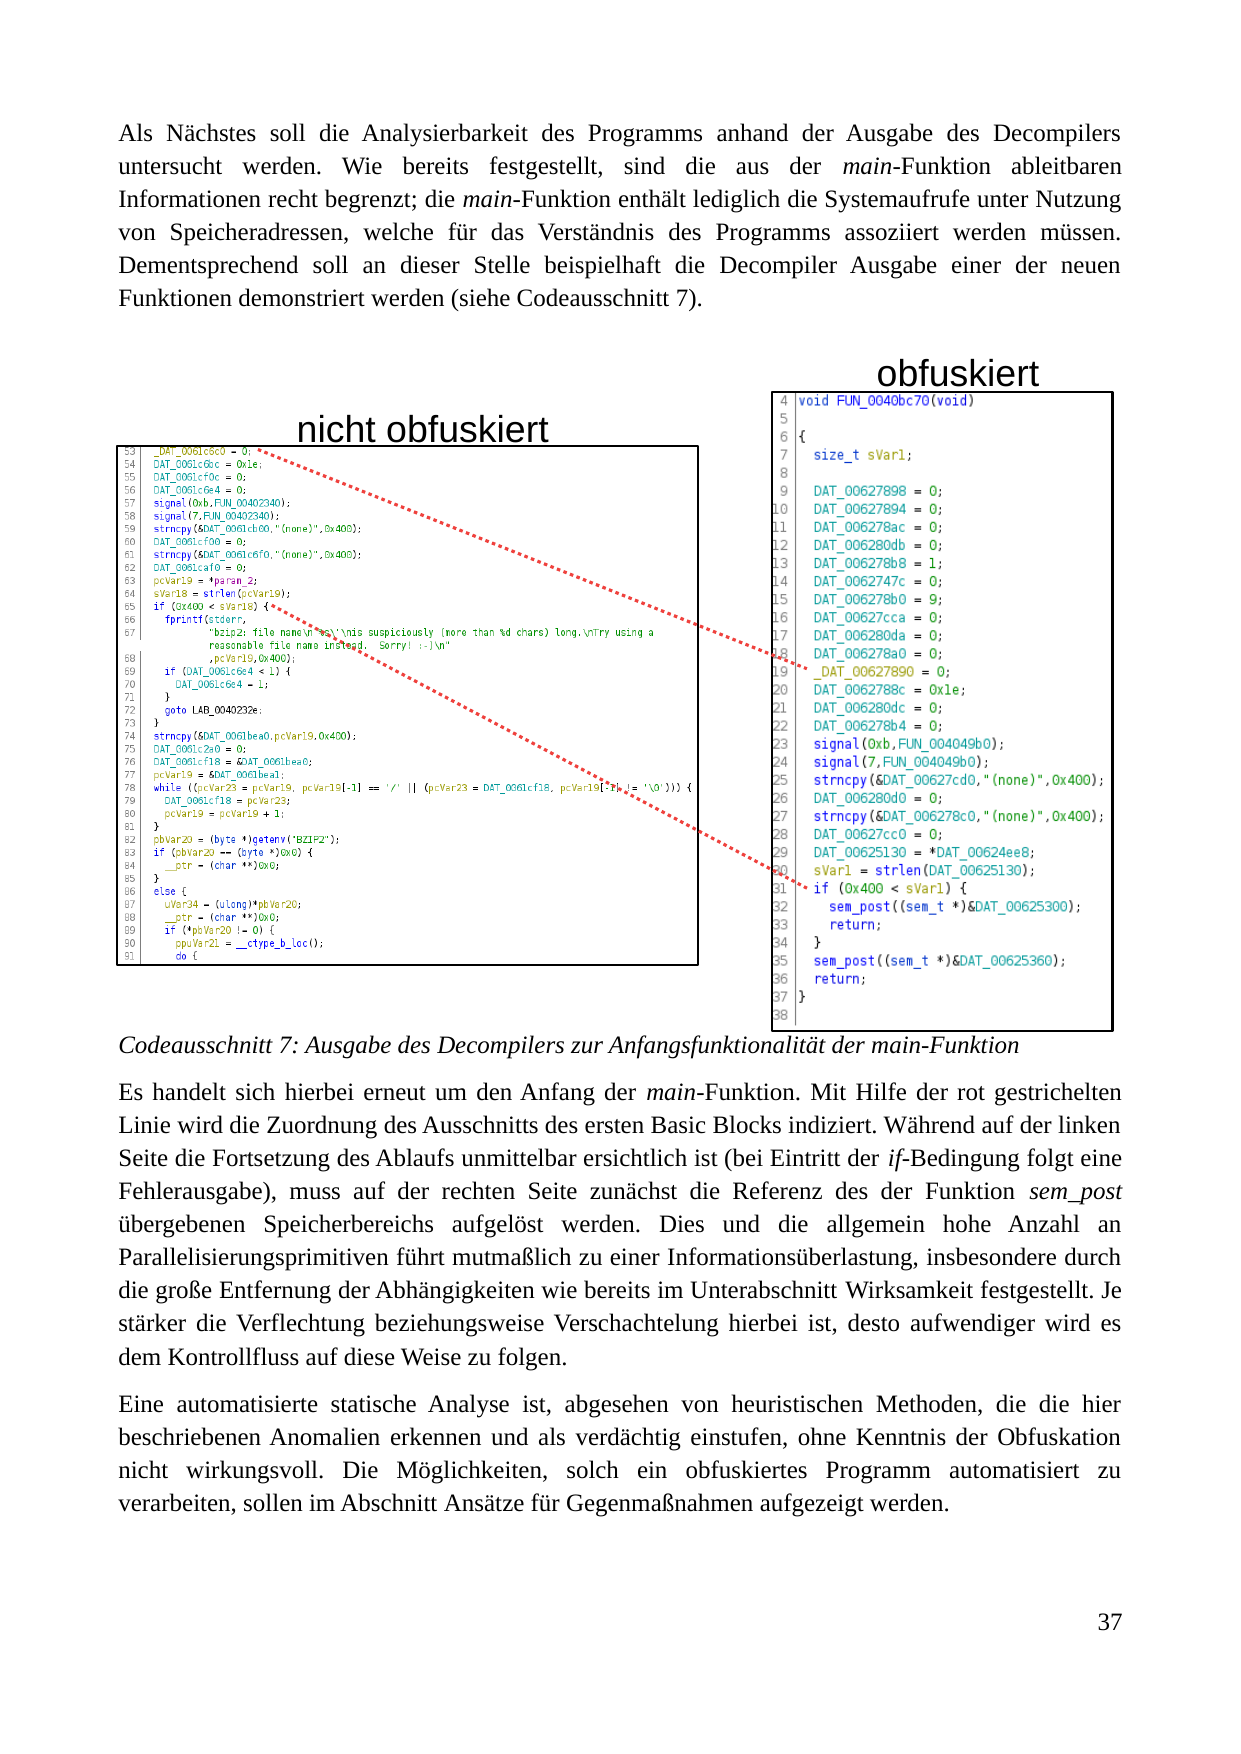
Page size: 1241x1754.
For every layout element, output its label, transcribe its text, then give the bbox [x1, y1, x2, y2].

picture [118, 447, 697, 964]
text Es handelt sich hierbei erneut um den Anfang der main-Funktion. Mit Hilfe der rot gestrichelten Linie wird die Zuordnung des Ausschnitts des ersten Basic Blocks indiziert. Während auf der linken Seite die Fortsetzung des Ablaufs unmittelbar ersichtlich ist (bei Eintritt der if-Bedingung folgt eine Fehlerausgabe), muss auf der rechten Seite zunächst die Referenz des der Funktion sem_post übergebenen Speicherbereichs aufgelöst werden. Dies und die allgemein hohe Anzahl an Parallelisierungsprimitiven führt mutmaßlich zu einer Informationsüberlastung, insbesondere durch die große Entfernung der Abhängigkeiten wie bereits im Unterabschnitt Wirksamkeit festgestellt. Je stärker die Verflechtung beziehungsweise Verschachtelung hierbei ist, desto aufwendiger wird es dem Kontrollfluss auf diese Weise zu folgen. [118, 1077, 1122, 1370]
picture [773, 393, 1111, 1030]
text Codeausschnitt 7: Ausgabe des Decompilers zur Anfangsfunktionalität der main-Funktion [118, 343, 1122, 1058]
text Als Nächstes soll die Analysierbarkeit des Programms anhand der Ausgabe des Decompilers untersucht werden. Wie bereits festgestellt, sind die aus der main-Funktion ableitbaren Informationen recht begrenzt; die main-Funktion enthält lediglich die Systemaufrufe unter Nutzung von Speicheradressen, welche für das Verständnis des Programms assoziiert werden müssen. Dementsprechend soll an dieser Stelle beispielhaft die Decompiler Ausgabe einer der neuen Funktionen demonstriert werden (siehe Codeausschnitt 7). [118, 118, 1122, 312]
text Eine automatisierte statische Analyse ist, abgesehen von heuristischen Methoden, die die hier beschriebenen Anomalien erkennen und als verdächtig einstufen, ohne Kenntnis der Obfuskation nicht wirkungsvoll. Die Möglichkeiten, solch ein obfuskiertes Programm automatisiert zu verarbeiten, sollen im Abschnitt Ansätze für Gegenmaßnahmen aufgezeigt werden. [118, 1389, 1122, 1517]
